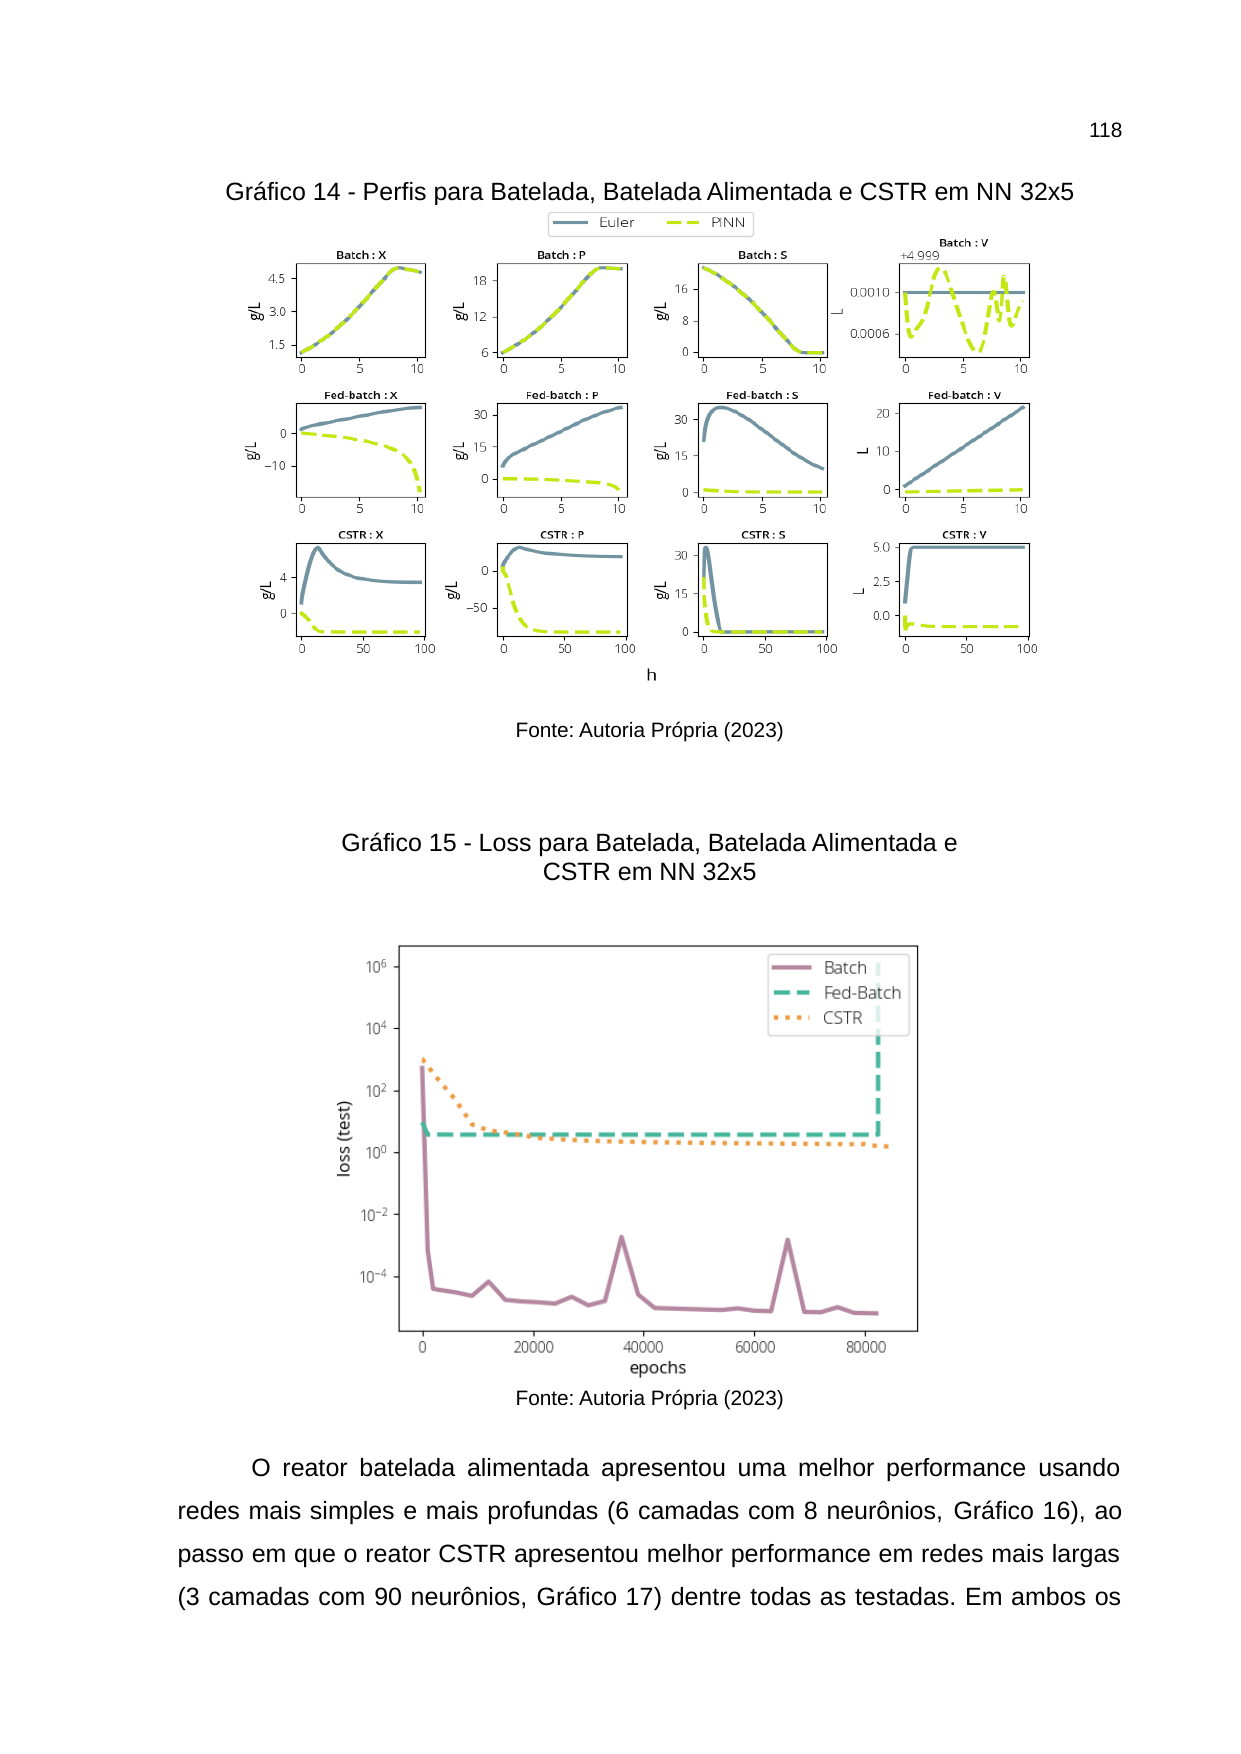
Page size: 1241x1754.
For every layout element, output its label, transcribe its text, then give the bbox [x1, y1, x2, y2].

text Fonte: Autoria Própria (2023) [177, 1386, 1122, 1410]
text Gráfico 15 - Loss para Batelada, Batelada Alimentada e CSTR em NN 32x5 [316, 828, 983, 885]
text O reator batelada alimentada apresentou uma melhor performance usando redes mais simples e mais profundas (6 camadas com 8 neurônios, Gráfico 16), ao passo em que o reator CSTR apresentou melhor performance em redes mais largas (3 camadas com 90 neurônios, Gráfico 17) dentre todas as testadas. Em ambos os [177, 1453, 1122, 1611]
picture [315, 885, 984, 1386]
text Gráfico 14 - Perfis para Batelada, Batelada Alimentada e CSTR em NN 32x5 [177, 177, 1122, 205]
text Fonte: Autoria Própria (2023) [177, 717, 1122, 741]
picture [177, 205, 1123, 689]
